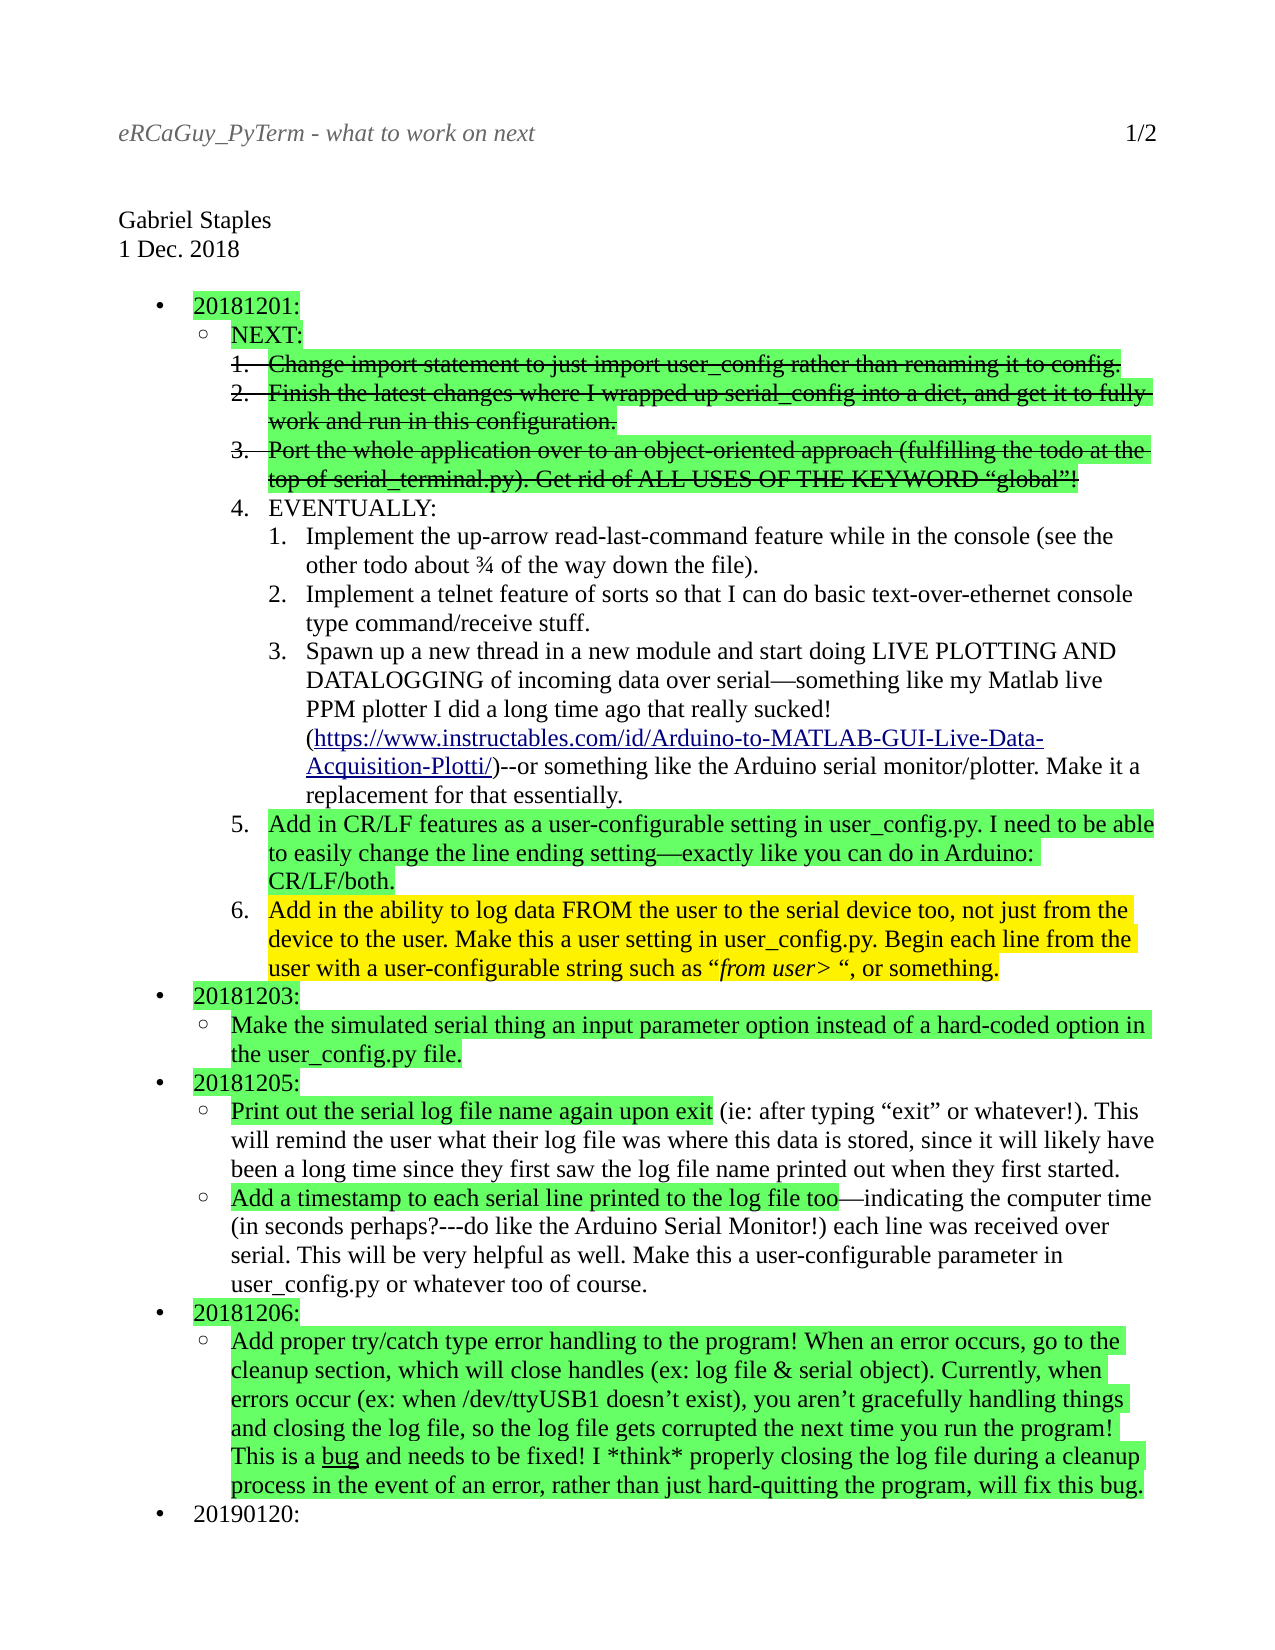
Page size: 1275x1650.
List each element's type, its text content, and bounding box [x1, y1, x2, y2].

list 20181201: [156, 291, 1157, 320]
list 20181205: [156, 1068, 1157, 1096]
list 20190120: [156, 1499, 1157, 1528]
list Spawn up a new thread in a new module and start doing LIVE PLOTTING AND DATALOGGING of incoming data over serial—something like my Matlab live PPM plotter I did a long time ago that really sucked! (https://www.instructables.com/id/Arduino-to-MATLAB-GUI-Live-Data-Acquisition-Plotti/)--or something like the Arduino serial monitor/plotter. Make it a replacement for that essentially. [268, 636, 1157, 809]
list Change import statement to just import user_config rather than renaming it to config. [231, 349, 1157, 378]
text 1 Dec. 2018 [118, 234, 1157, 263]
list Make the simulated serial thing an input parameter option instead of a hard-coded option in the user_config.py file. [193, 1010, 1157, 1068]
list Implement the up-arrow read-last-command feature while in the console (see the other todo about ¾ of the way down the file). [268, 521, 1157, 579]
list Finish the latest changes where I wrapped up serial_config into a dict, and get it to fully work and run in this configuration. [231, 378, 1157, 435]
list Add in the ability to log data FROM the user to the serial device too, not just from the device to the user. Make this a user setting in user_config.py. Begin each line from the user with a user-configurable string such as “from user> “, or something. [231, 895, 1157, 981]
list Print out the serial log file name again upon exit (ie: after typing “exit” or whatever!). This will remind the user what their log file was where this data is stored, since it will likely have been a long time since they first saw the log file name printed out when they first started. [193, 1096, 1157, 1183]
text Gabriel Staples [118, 205, 1157, 234]
list Add in CR/LF features as a user-configurable setting in user_config.py. I need to be able to easily change the line ending setting—exactly like you can do in Arduino: CR/LF/both. [231, 809, 1157, 895]
list 20181203: [156, 981, 1157, 1010]
list Implement a telnet feature of sorts so that I can do basic text-over-ethernet console type command/receive stuff. [268, 579, 1157, 636]
list EVENTUALLY: [231, 493, 1157, 521]
list Add proper try/catch type error handling to the program! When an error occurs, go to the cleanup section, which will close handles (ex: log file & serial object). Currently, when errors occur (ex: when /dev/ttyUSB1 doesn’t exist), you aren’t gracefully handling things and closing the log file, so the log file gets corrupted the next time you run the program! This is a bug and needs to be fixed! I *think* properly closing the log file during a cleanup process in the event of an error, rather than just hard-quitting the program, will fix this bug. [193, 1326, 1157, 1499]
list 20181206: [156, 1298, 1157, 1326]
list Add a timestamp to each serial line printed to the log file too—indicating the computer time (in seconds perhaps?---do like the Arduino Serial Monitor!) each line was received over serial. This will be very helpful as well. Make this a user-configurable parameter in user_config.py or whatever too of course. [193, 1183, 1157, 1298]
list Port the whole application over to an object-oriented approach (fulfilling the todo at the top of serial_terminal.py). Get rid of ALL USES OF THE KEYWORD “global”! [231, 435, 1157, 493]
list NEXT: [193, 320, 1157, 349]
